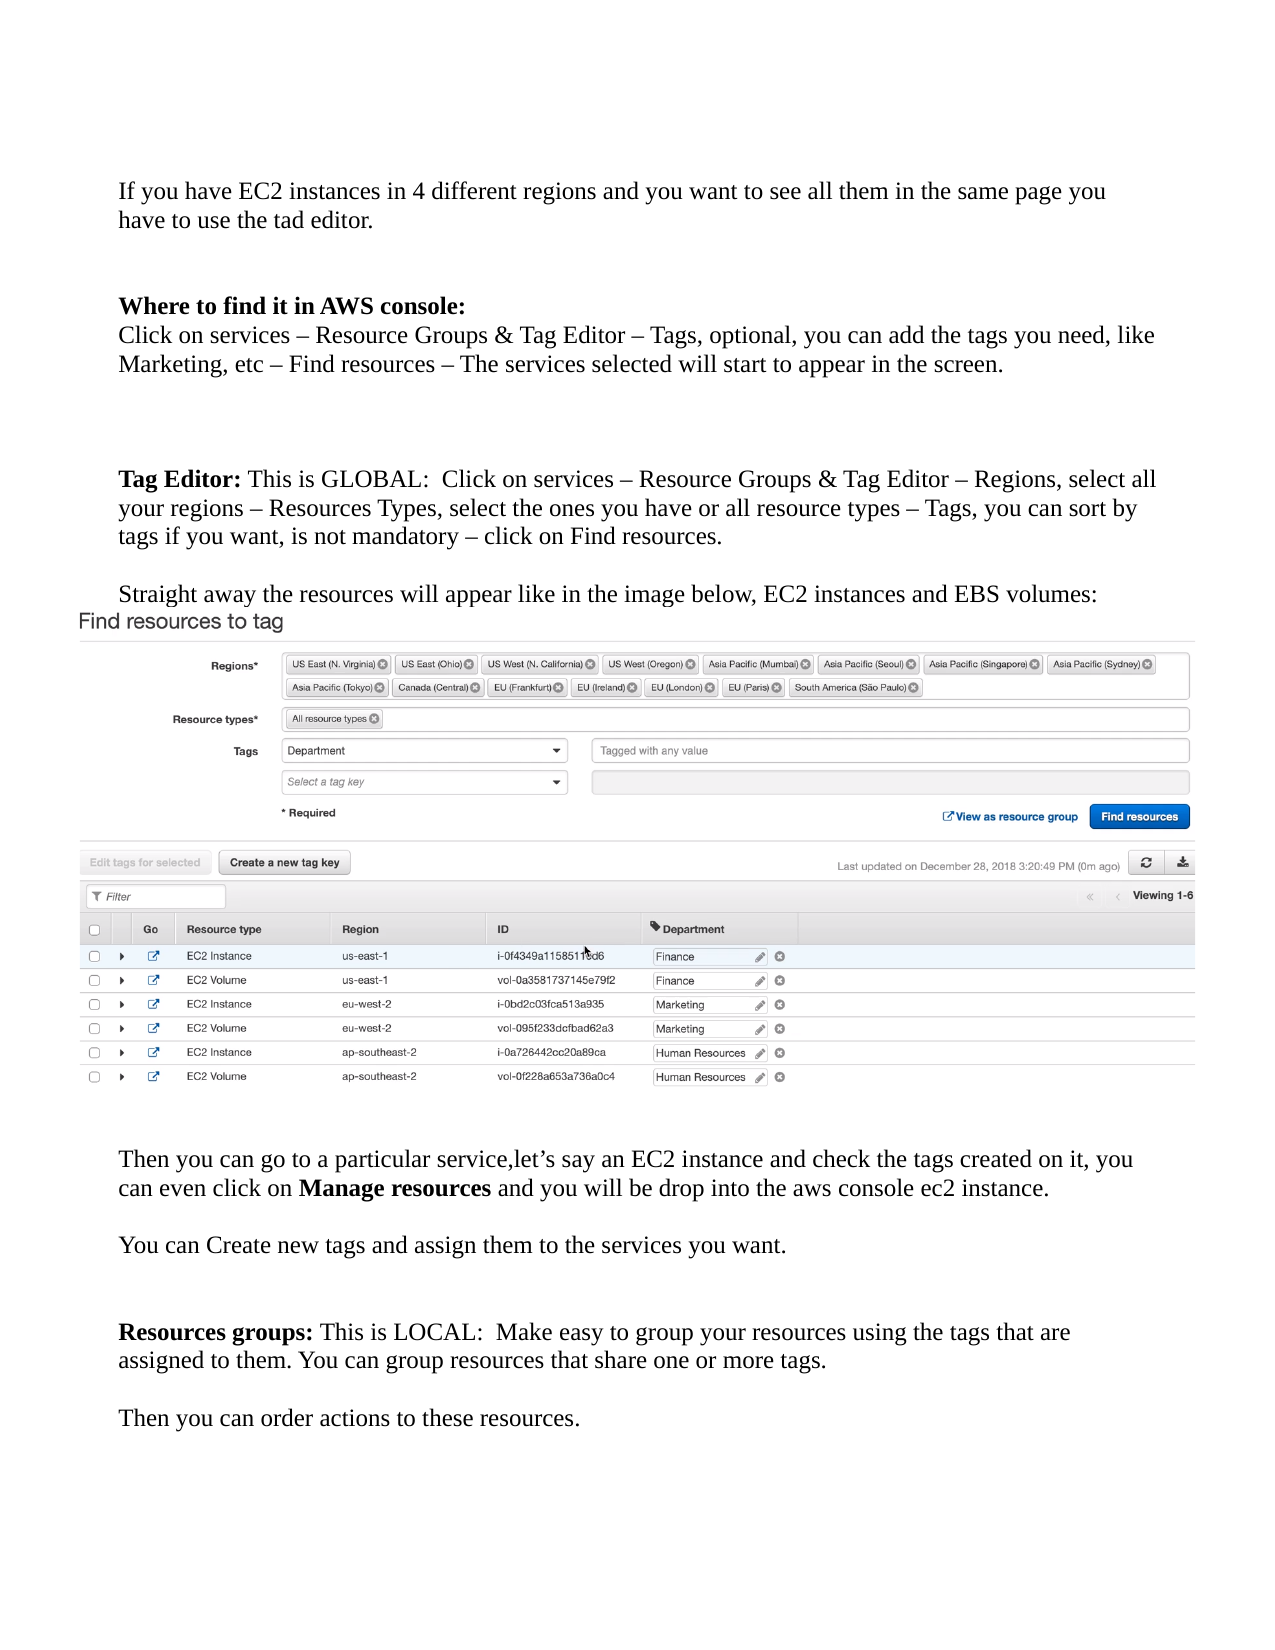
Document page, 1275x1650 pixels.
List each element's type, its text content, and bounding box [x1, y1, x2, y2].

text Then you can go to a particular service,let’s say an EC2 instance and check the tags created on it, you can even click on Manage resources and you will be drop into the aws console ec2 instance. [118, 1144, 1157, 1202]
text Click on services – Resource Groups & Tag Editor – Tags, optional, you can add the tags you need, like Marketing, etc – Find resources – The services selected will start to appear in the screen. [118, 320, 1157, 378]
text Straight away the resources will appear like in the image below, EC2 instances and EBS volumes: [118, 579, 1157, 607]
text Tag Editor: This is GLOBAL: Click on services – Resource Groups & Tag Editor – Regions, select all your regions – Resources Types, select the ones you have or all resource types – Tags, you can sort by tags if you want, is not mandatory – click on Find resources. [118, 464, 1157, 550]
text Where to find it in AWS console: [118, 291, 1157, 320]
text Resources groups: This is LOCAL: Make easy to group your resources using the tags that are assigned to them. You can group resources that share one or more tags. [118, 1317, 1157, 1374]
picture [79, 607, 1196, 1087]
text Then you can order actions to these resources. [118, 1403, 1157, 1432]
text If you have EC2 instances in 4 different regions and you want to see all them in the same page you have to use the tad editor. [118, 176, 1157, 234]
text You can Create new tags and assign them to the services you want. [118, 1231, 1157, 1259]
